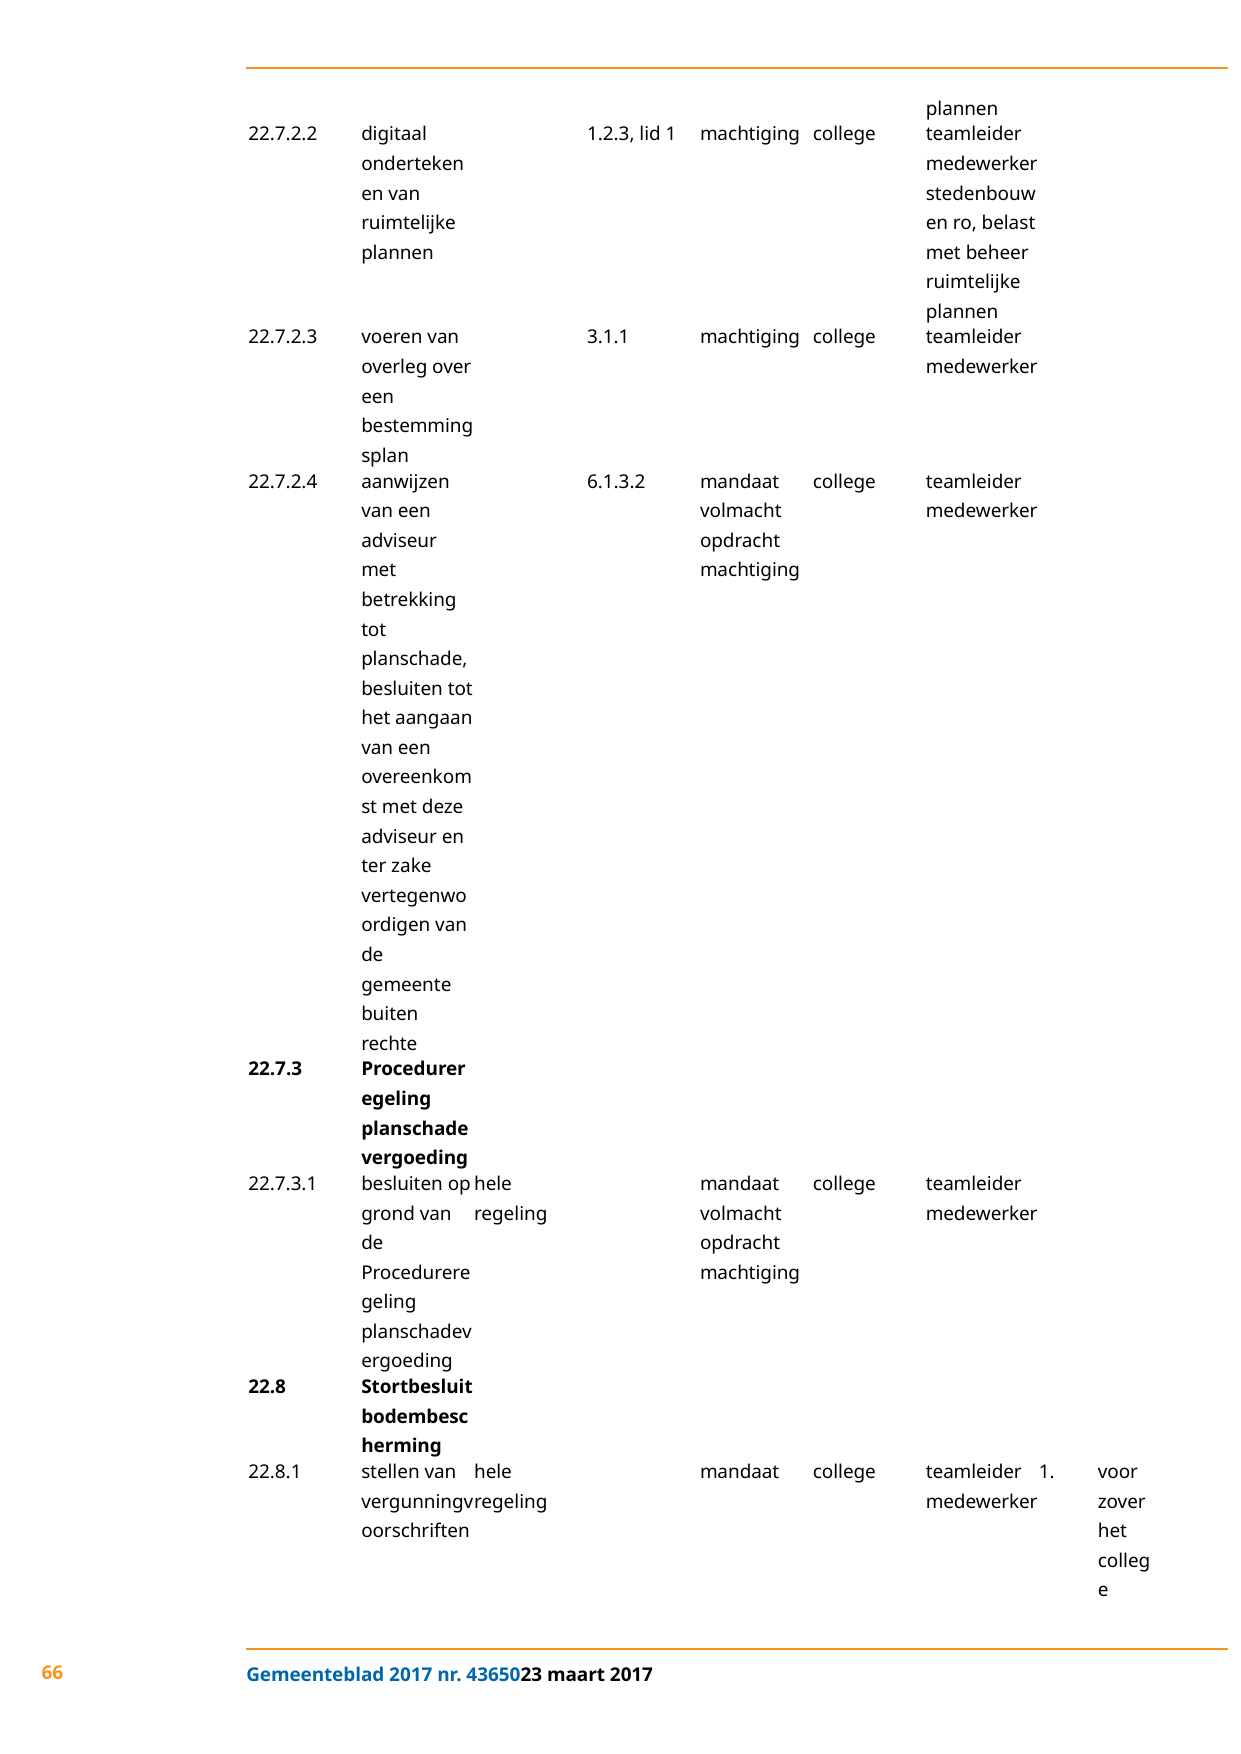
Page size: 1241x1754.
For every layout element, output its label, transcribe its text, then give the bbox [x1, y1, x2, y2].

table_cell aanwijzen van een adviseur met betrekking tot planschade, besluiten tot het aangaan van een overeenkomst met deze adviseur en ter zake vertegenwoordigen van de gemeente buiten rechte [361, 468, 474, 1056]
table_cell [1039, 1170, 1152, 1373]
table_cell [700, 95, 813, 121]
table_cell [474, 95, 587, 121]
table_cell [587, 1458, 700, 1602]
table_cell mandaat volmacht opdracht machtiging [700, 468, 813, 1056]
table_cell voeren van overleg over een bestemmingsplan [361, 324, 474, 468]
table_cell 6.1.3.2 [587, 468, 700, 1056]
table_cell [474, 324, 587, 468]
table_cell [474, 121, 587, 324]
table_cell digitaal ondertekenen van ruimtelijke plannen [361, 121, 474, 324]
table_cell 22.7.2.2 [248, 121, 361, 324]
table_cell 22.7.3 [248, 1056, 361, 1170]
table_cell teamleider medewerker [926, 1170, 1038, 1373]
table_cell 22.8 [248, 1373, 361, 1458]
table_cell 22.7.2.4 [248, 468, 361, 1056]
table_cell 3.1.1 [587, 324, 700, 468]
table_cell [1039, 121, 1152, 324]
table_cell [474, 468, 587, 1056]
table_cell stellen van vergunningvoorschriften [361, 1458, 474, 1602]
table_cell college [813, 468, 926, 1056]
table_cell 22.7.3.1 [248, 1170, 361, 1373]
table_cell mandaat [700, 1458, 813, 1602]
table_cell college [813, 324, 926, 468]
table_cell 22.7.2.3 [248, 324, 361, 468]
table_cell teamleider medewerker stedenbouw en ro, belast met beheer ruimtelijke plannen [926, 121, 1038, 324]
table_cell Stortbesluit bodembescherming [361, 1373, 474, 1458]
table_cell [587, 1170, 700, 1373]
table_cell hele regeling [474, 1458, 587, 1602]
table_cell teamleider medewerker [926, 468, 1038, 1056]
table_cell teamleider medewerker [926, 324, 1038, 468]
table_cell college [813, 1170, 926, 1373]
table_cell [1039, 468, 1152, 1056]
table_cell [1039, 324, 1152, 468]
table_cell [1039, 95, 1152, 121]
table_cell [587, 95, 700, 121]
table_cell [361, 95, 474, 121]
table_cell machtiging [700, 324, 813, 468]
table_cell hele regeling [474, 1170, 587, 1373]
table_cell voor zover het college [1039, 1458, 1152, 1602]
table_cell Procedureregeling planschadevergoeding [361, 1056, 474, 1170]
table_cell [813, 95, 926, 121]
table_cell teamleider medewerker [926, 1458, 1038, 1602]
table_cell plannen [926, 95, 1038, 121]
table_cell 1.2.3, lid 1 [587, 121, 700, 324]
table_cell college [813, 121, 926, 324]
table_cell besluiten op grond van de Procedureregeling planschadevergoeding [361, 1170, 474, 1373]
table_cell machtiging [700, 121, 813, 324]
table_cell college [813, 1458, 926, 1602]
table_cell [248, 95, 361, 121]
table_cell 22.8.1 [248, 1458, 361, 1602]
picture [41, 47, 231, 172]
table_cell mandaat volmacht opdracht machtiging [700, 1170, 813, 1373]
